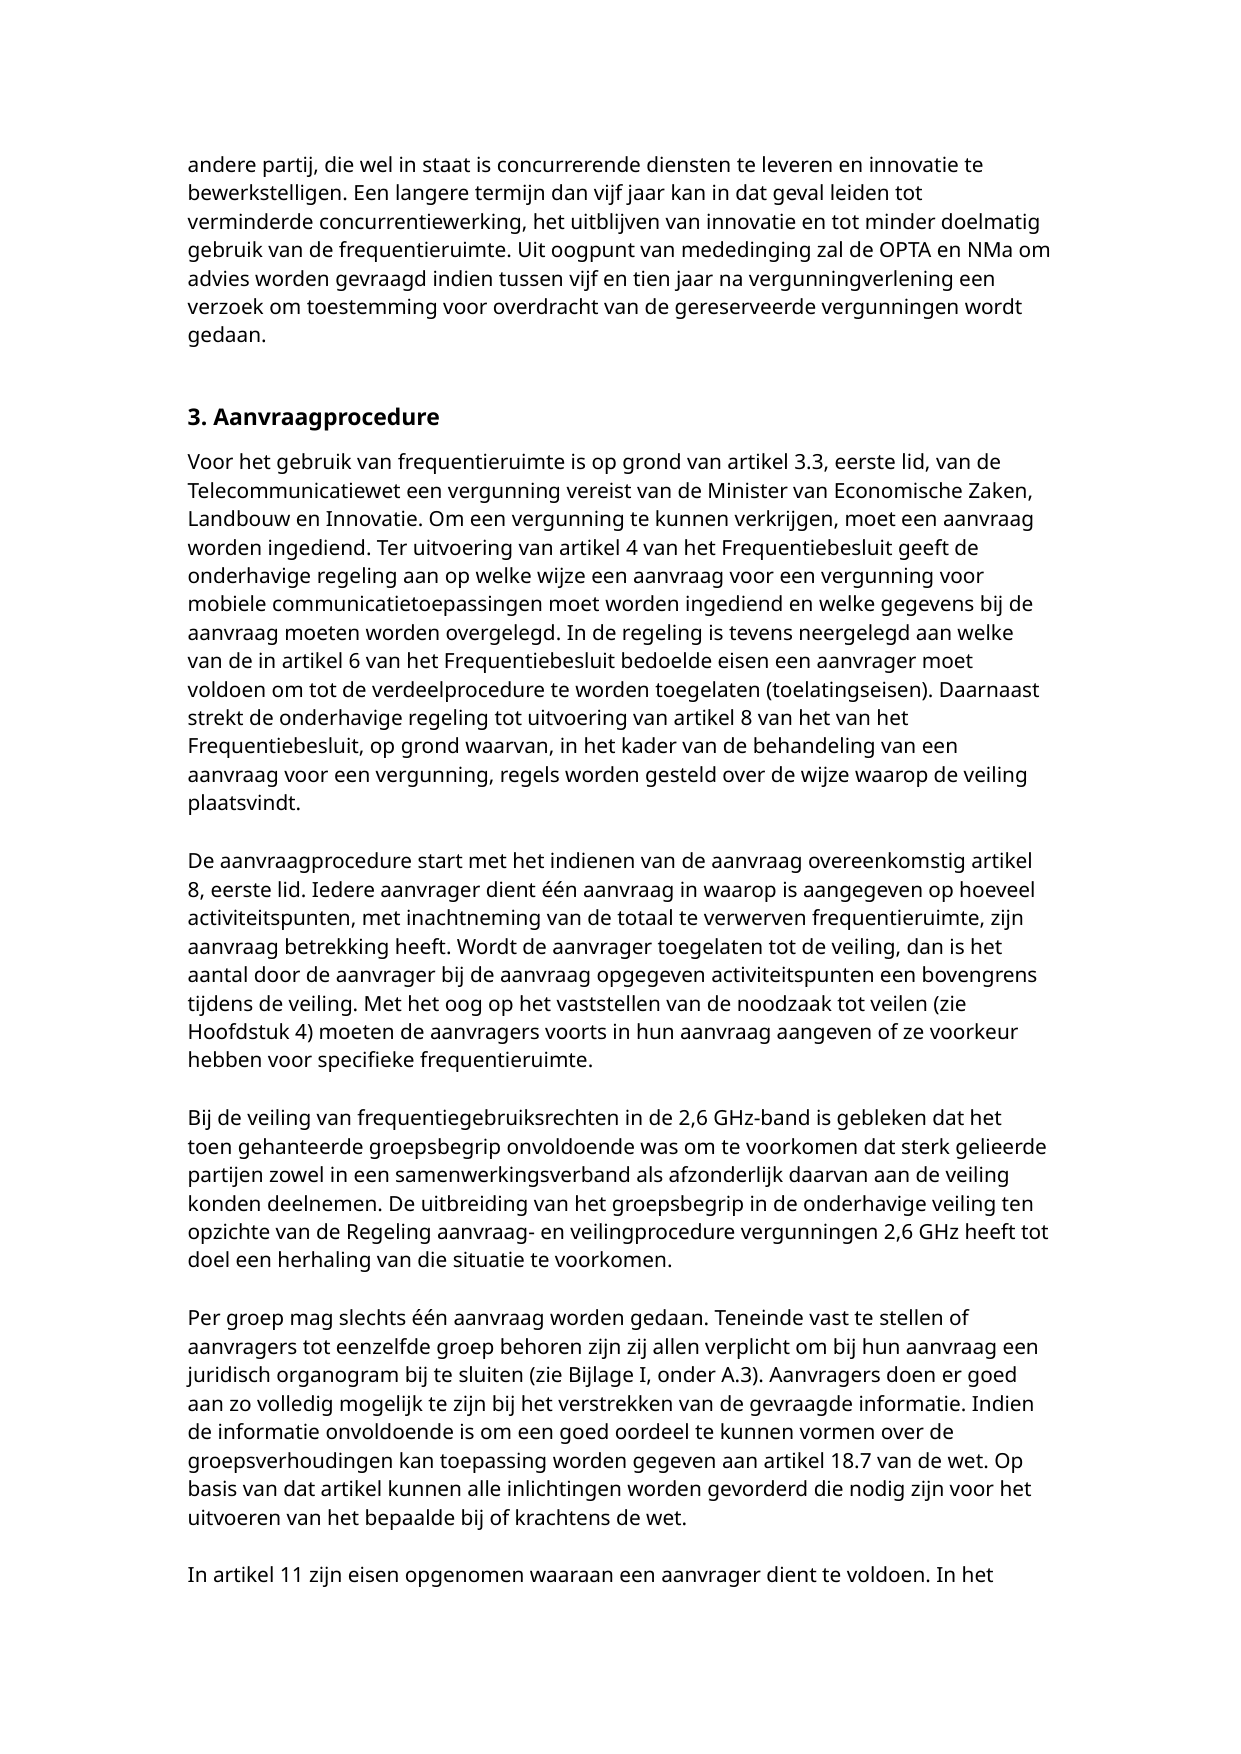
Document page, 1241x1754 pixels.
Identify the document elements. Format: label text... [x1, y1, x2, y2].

subtitle 3. Aanvraagprocedure [187, 401, 1053, 432]
text Per groep mag slechts één aanvraag worden gedaan. Teneinde vast te stellen of aanvragers tot eenzelfde groep behoren zijn zij allen verplicht om bij hun aanvraag een juridisch organogram bij te sluiten (zie Bijlage I, onder A.3). Aanvragers doen er goed aan zo volledig mogelijk te zijn bij het verstrekken van de gevraagde informatie. Indien de informatie onvoldoende is om een goed oordeel te kunnen vormen over de groepsverhoudingen kan toepassing worden gegeven aan artikel 18.7 van de wet. Op basis van dat artikel kunnen alle inlichtingen worden gevorderd die nodig zijn voor het uitvoeren van het bepaalde bij of krachtens de wet. [187, 1303, 1053, 1531]
text De aanvraagprocedure start met het indienen van de aanvraag overeenkomstig artikel 8, eerste lid. Iedere aanvrager dient één aanvraag in waarop is aangegeven op hoeveel activiteitspunten, met inachtneming van de totaal te verwerven frequentieruimte, zijn aanvraag betrekking heeft. Wordt de aanvrager toegelaten tot de veiling, dan is het aantal door de aanvrager bij de aanvraag opgegeven activiteitspunten een bovengrens tijdens de veiling. Met het oog op het vaststellen van de noodzaak tot veilen (zie Hoofdstuk 4) moeten de aanvragers voorts in hun aanvraag aangeven of ze voorkeur hebben voor specifieke frequentieruimte. [187, 846, 1053, 1074]
text In artikel 11 zijn eisen opgenomen waaraan een aanvrager dient te voldoen. In het [187, 1561, 1053, 1589]
text Voor het gebruik van frequentieruimte is op grond van artikel 3.3, eerste lid, van de Telecommunicatiewet een vergunning vereist van de Minister van Economische Zaken, Landbouw en Innovatie. Om een vergunning te kunnen verkrijgen, moet een aanvraag worden ingediend. Ter uitvoering van artikel 4 van het Frequentiebesluit geeft de onderhavige regeling aan op welke wijze een aanvraag voor een vergunning voor mobiele communicatietoepassingen moet worden ingediend en welke gegevens bij de aanvraag moeten worden overgelegd. In de regeling is tevens neergelegd aan welke van de in artikel 6 van het Frequentiebesluit bedoelde eisen een aanvrager moet voldoen om tot de verdeelprocedure te worden toegelaten (toelatingseisen). Daarnaast strekt de onderhavige regeling tot uitvoering van artikel 8 van het van het Frequentiebesluit, op grond waarvan, in het kader van de behandeling van een aanvraag voor een vergunning, regels worden gesteld over de wijze waarop de veiling plaatsvindt. [187, 447, 1053, 817]
text Bij de veiling van frequentiegebruiksrechten in de 2,6 GHz-band is gebleken dat het toen gehanteerde groepsbegrip onvoldoende was om te voorkomen dat sterk gelieerde partijen zowel in een samenwerkingsverband als afzonderlijk daarvan aan de veiling konden deelnemen. De uitbreiding van het groepsbegrip in de onderhavige veiling ten opzichte van de Regeling aanvraag- en veilingprocedure vergunningen 2,6 GHz heeft tot doel een herhaling van die situatie te voorkomen. [187, 1103, 1053, 1274]
text andere partij, die wel in staat is concurrerende diensten te leveren en innovatie te bewerkstelligen. Een langere termijn dan vijf jaar kan in dat geval leiden tot verminderde concurrentiewerking, het uitblijven van innovatie en tot minder doelmatig gebruik van de frequentieruimte. Uit oogpunt van mededinging zal de OPTA en NMa om advies worden gevraagd indien tussen vijf en tien jaar na vergunningverlening een verzoek om toestemming voor overdracht van de gereserveerde vergunningen wordt gedaan. [187, 150, 1053, 349]
